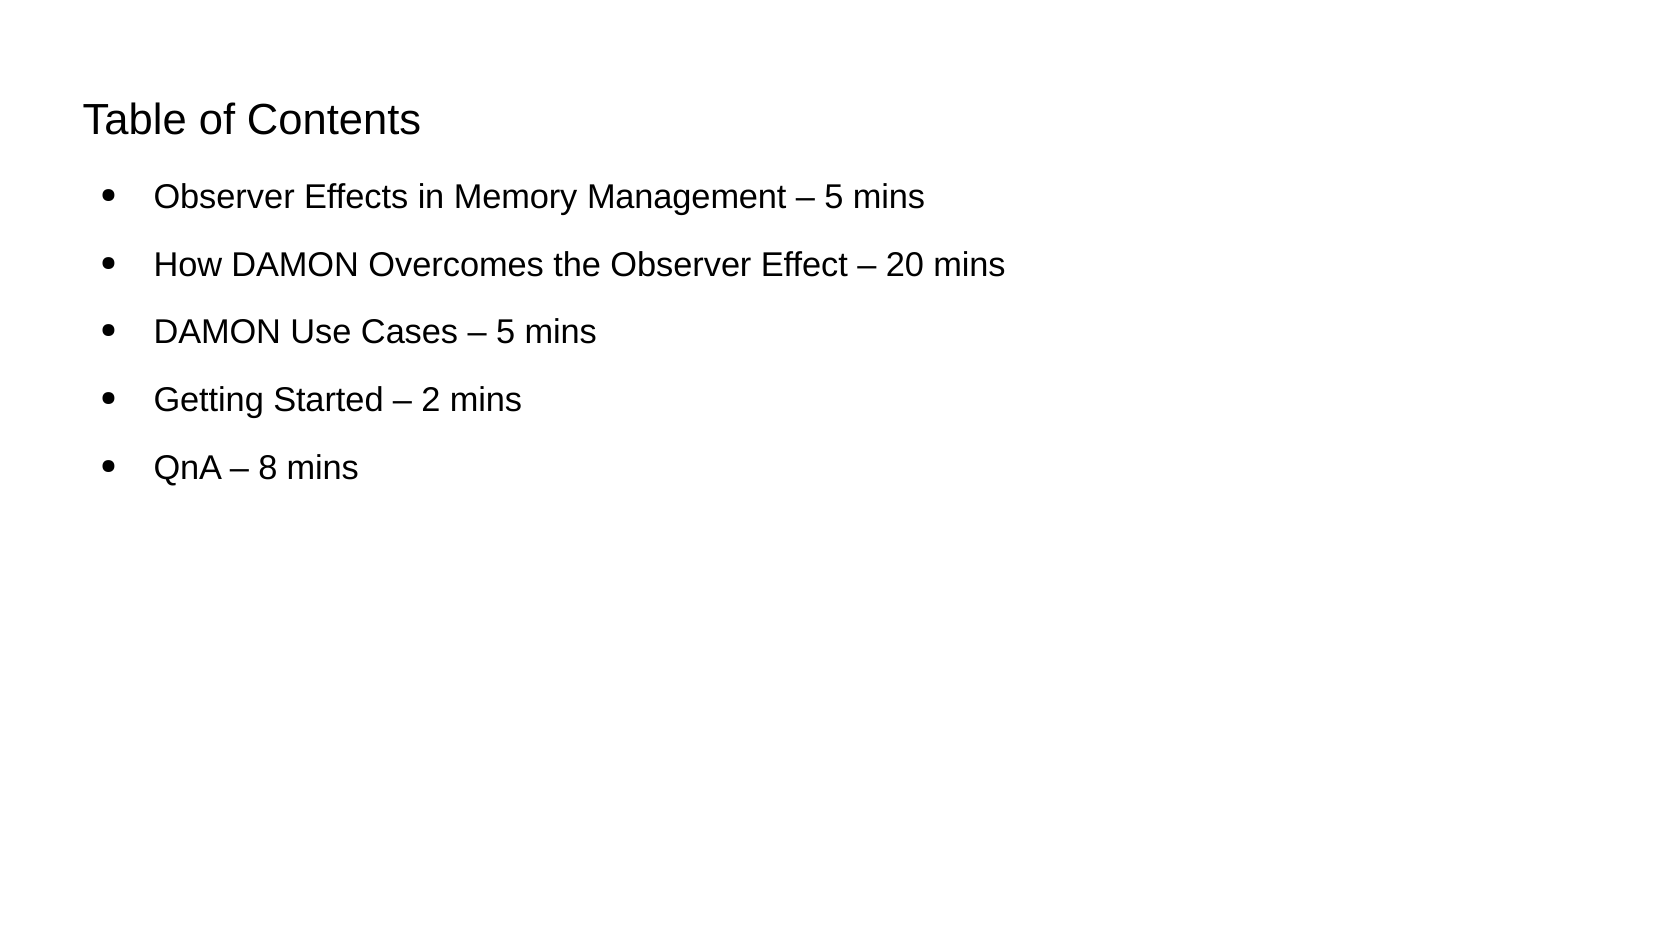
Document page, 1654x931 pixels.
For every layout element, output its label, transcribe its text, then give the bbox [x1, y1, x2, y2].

title Table of Contents [82, 81, 1571, 157]
list Observer Effects in Memory Management – 5 mins How DAMON Overcomes the Observer Effect – 20 mins DAMON Use Cases – 5 mins Getting Started – 2 mins QnA – 8 mins [82, 177, 1571, 833]
